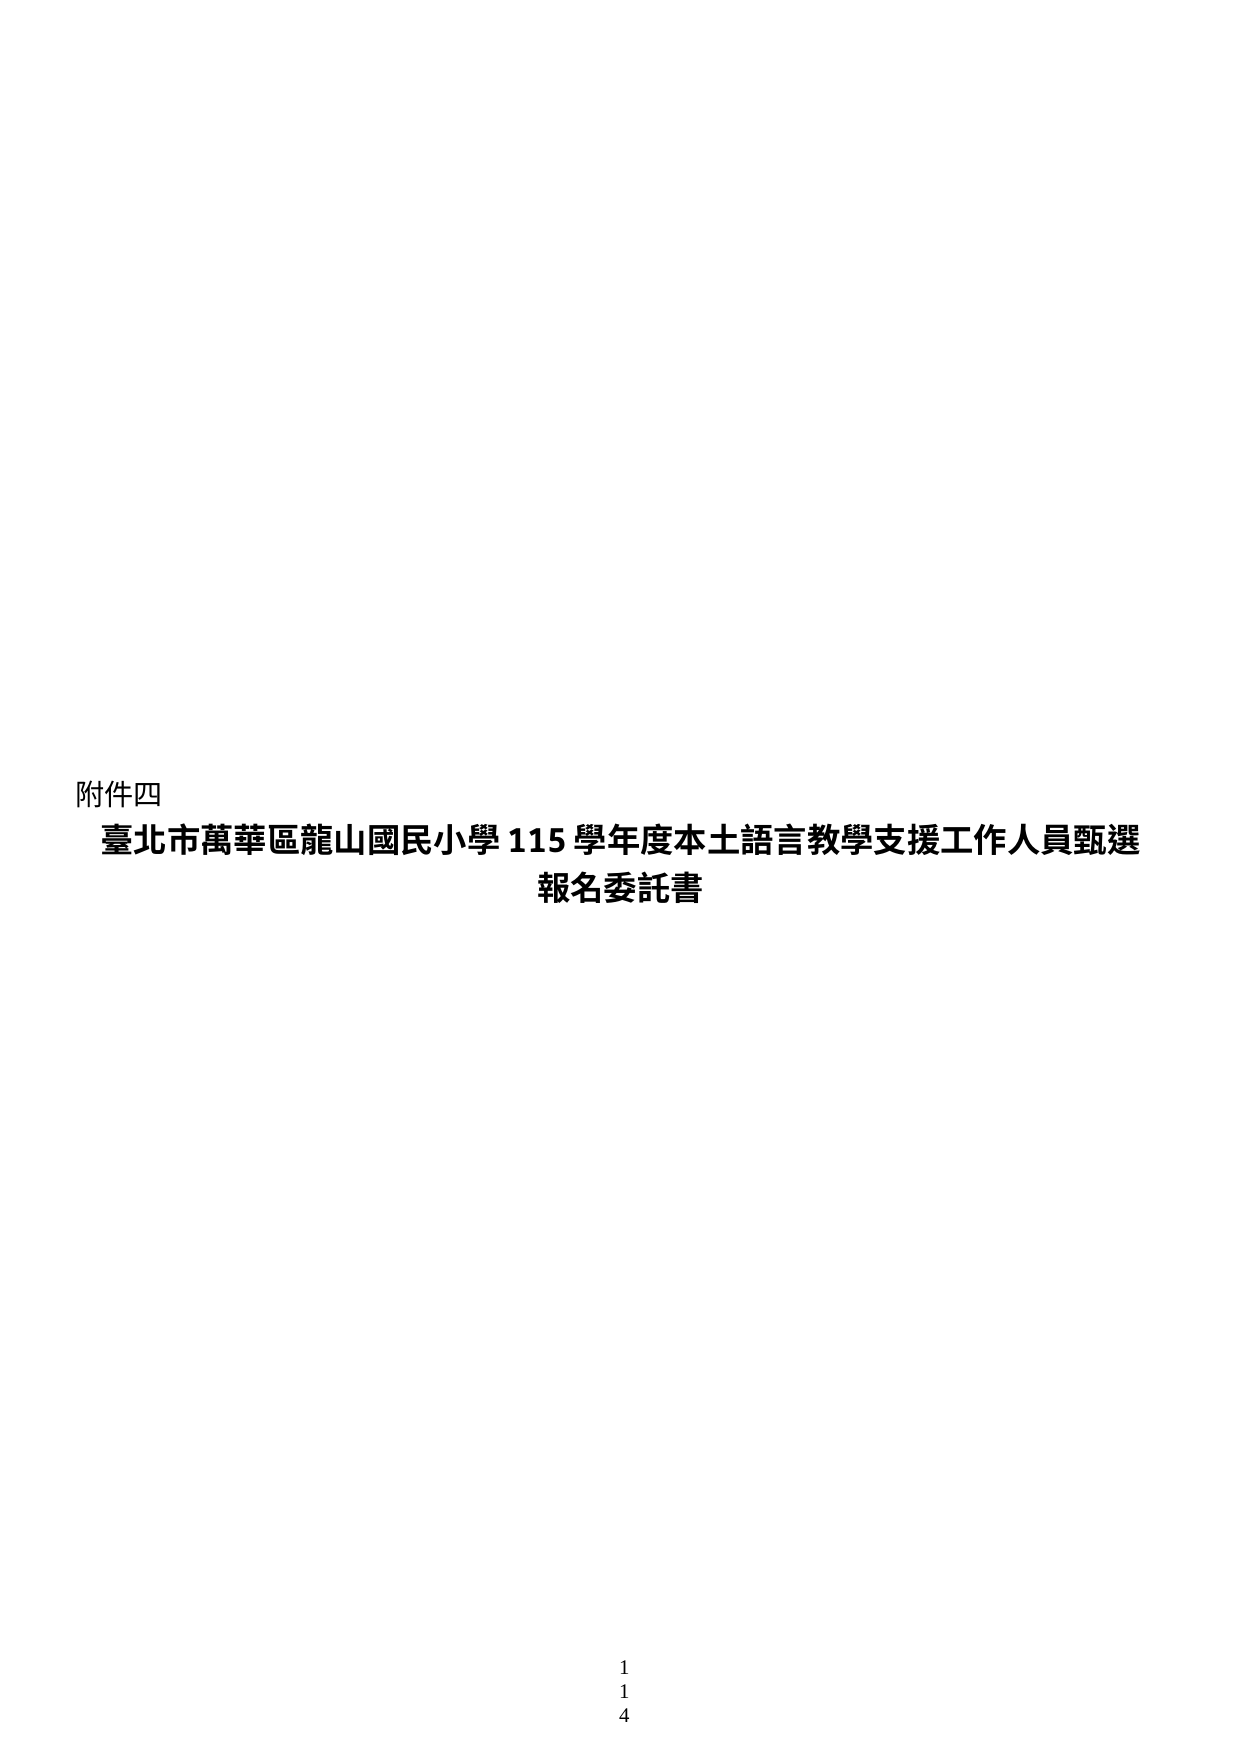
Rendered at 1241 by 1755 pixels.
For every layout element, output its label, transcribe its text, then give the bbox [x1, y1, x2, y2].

text 臺北市萬華區龍山國民小學115學年度本土語言教學支援工作人員甄選 [75, 813, 1165, 862]
text 附件四 [75, 771, 1165, 813]
text 報名委託書 [75, 862, 1165, 910]
